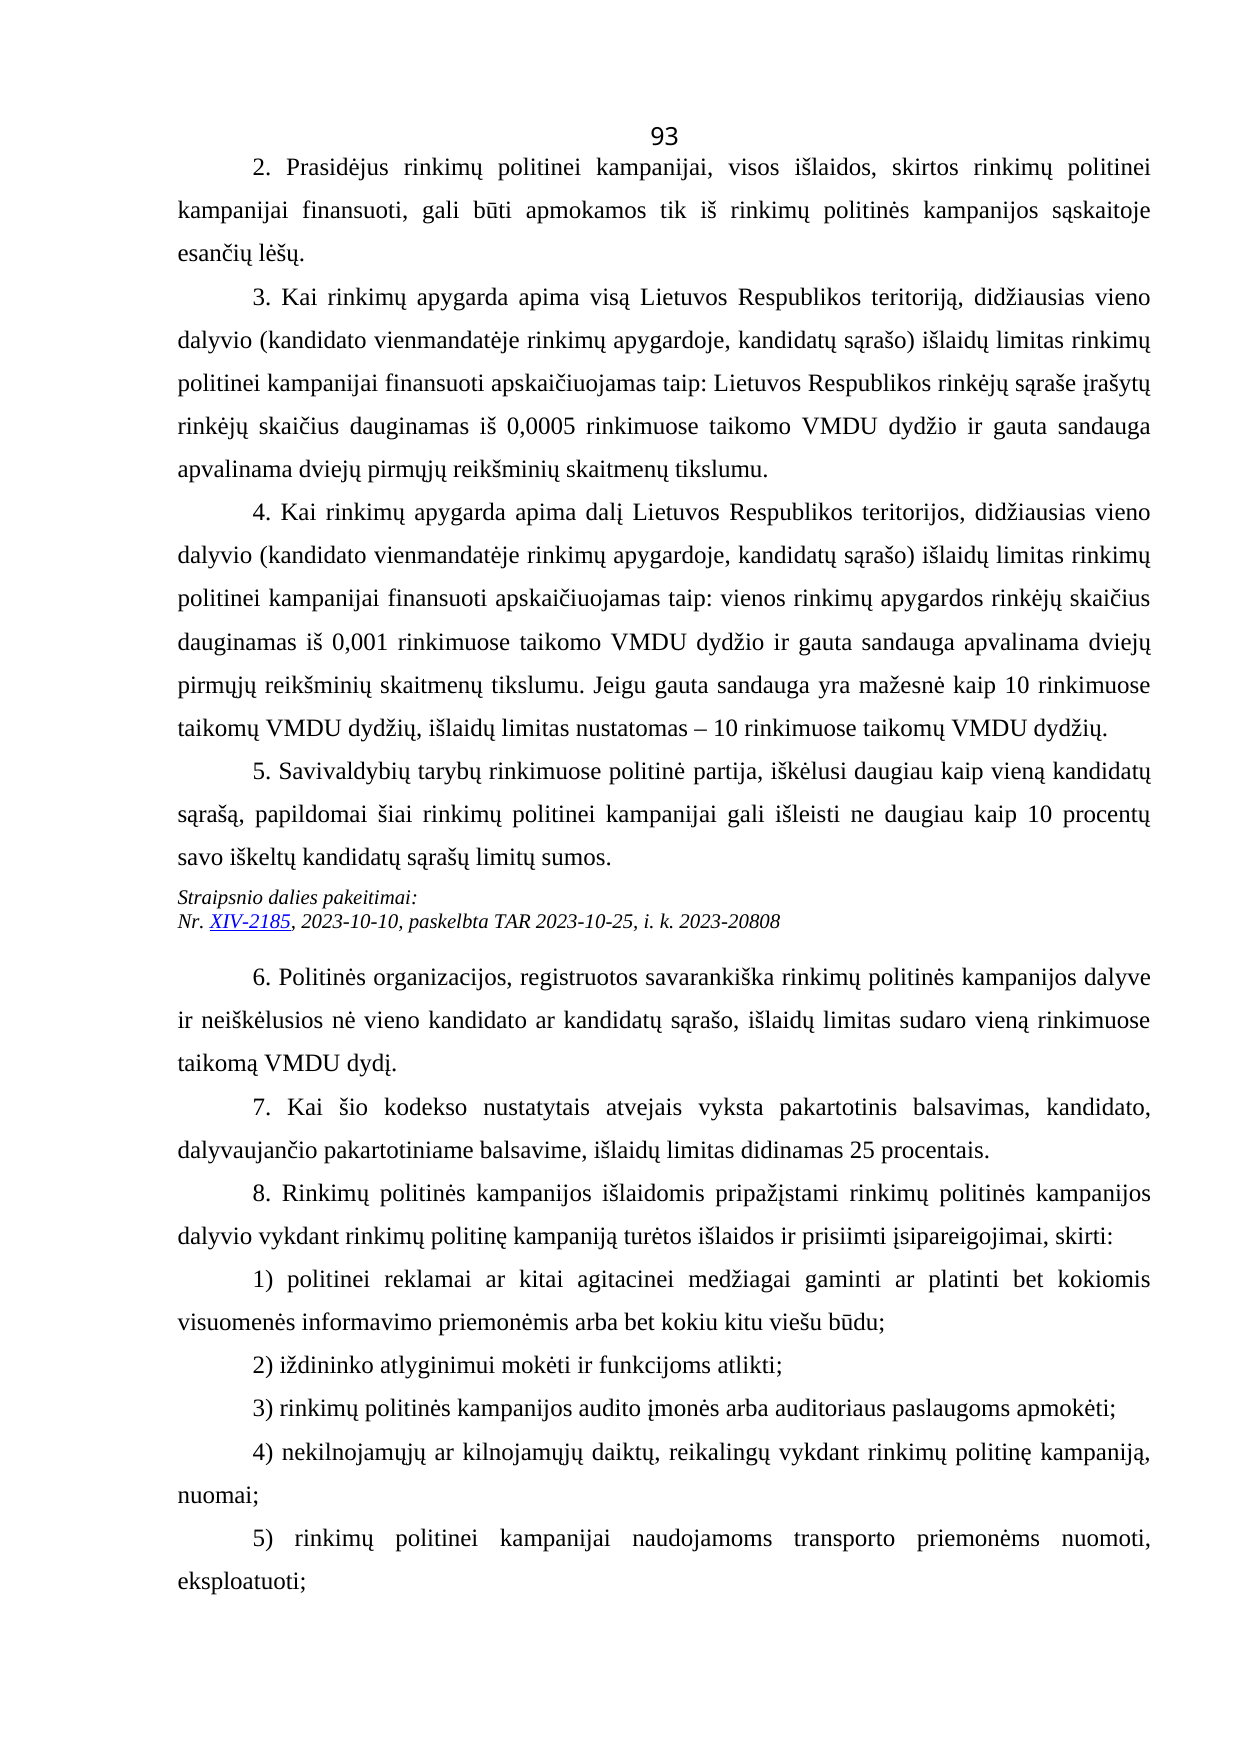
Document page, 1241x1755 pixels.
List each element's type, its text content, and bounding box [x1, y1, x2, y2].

text 5. Savivaldybių tarybų rinkimuose politinė partija, iškėlusi daugiau kaip vieną kandidatų sąrašą, papildomai šiai rinkimų politinei kampanijai gali išleisti ne daugiau kaip 10 procentų savo iškeltų kandidatų sąrašų limitų sumos. [177, 756, 1152, 871]
text Straipsnio dalies pakeitimai: [177, 885, 1152, 909]
text Nr. XIV-2185, 2023-10-10, paskelbta TAR 2023-10-25, i. k. 2023-20808 [177, 909, 1152, 933]
text 1) politinei reklamai ar kitai agitacinei medžiagai gaminti ar platinti bet kokiomis visuomenės informavimo priemonėmis arba bet kokiu kitu viešu būdu; [177, 1264, 1152, 1336]
text 3. Kai rinkimų apygarda apima visą Lietuvos Respublikos teritoriją, didžiausias vieno dalyvio (kandidato vienmandatėje rinkimų apygardoje, kandidatų sąrašo) išlaidų limitas rinkimų politinei kampanijai finansuoti apskaičiuojamas taip: Lietuvos Respublikos rinkėjų sąraše įrašytų rinkėjų skaičius dauginamas iš 0,0005 rinkimuose taikomo VMDU dydžio ir gauta sandauga apvalinama dviejų pirmųjų reikšminių skaitmenų tikslumu. [177, 282, 1152, 483]
text 5) rinkimų politinei kampanijai naudojamoms transporto priemonėms nuomoti, eksploatuoti; [177, 1523, 1152, 1595]
text 6. Politinės organizacijos, registruotos savarankiška rinkimų politinės kampanijos dalyve ir neiškėlusios nė vieno kandidato ar kandidatų sąrašo, išlaidų limitas sudaro vieną rinkimuose taikomą VMDU dydį. [177, 962, 1152, 1077]
text 4) nekilnojamųjų ar kilnojamųjų daiktų, reikalingų vykdant rinkimų politinę kampaniją, nuomai; [177, 1437, 1152, 1508]
text 4. Kai rinkimų apygarda apima dalį Lietuvos Respublikos teritorijos, didžiausias vieno dalyvio (kandidato vienmandatėje rinkimų apygardoje, kandidatų sąrašo) išlaidų limitas rinkimų politinei kampanijai finansuoti apskaičiuojamas taip: vienos rinkimų apygardos rinkėjų skaičius dauginamas iš 0,001 rinkimuose taikomo VMDU dydžio ir gauta sandauga apvalinama dviejų pirmųjų reikšminių skaitmenų tikslumu. Jeigu gauta sandauga yra mažesnė kaip 10 rinkimuose taikomų VMDU dydžių, išlaidų limitas nustatomas – 10 rinkimuose taikomų VMDU dydžių. [177, 497, 1152, 742]
text 7. Kai šio kodekso nustatytais atvejais vyksta pakartotinis balsavimas, kandidato, dalyvaujančio pakartotiniame balsavime, išlaidų limitas didinamas 25 procentais. [177, 1092, 1152, 1163]
text 8. Rinkimų politinės kampanijos išlaidomis pripažįstami rinkimų politinės kampanijos dalyvio vykdant rinkimų politinę kampaniją turėtos išlaidos ir prisiimti įsipareigojimai, skirti: [177, 1178, 1152, 1250]
text 2. Prasidėjus rinkimų politinei kampanijai, visos išlaidos, skirtos rinkimų politinei kampanijai finansuoti, gali būti apmokamos tik iš rinkimų politinės kampanijos sąskaitoje esančių lėšų. [177, 152, 1152, 267]
text 2) iždininko atlyginimui mokėti ir funkcijoms atlikti; [177, 1350, 1152, 1379]
text 3) rinkimų politinės kampanijos audito įmonės arba auditoriaus paslaugoms apmokėti; [177, 1393, 1152, 1422]
